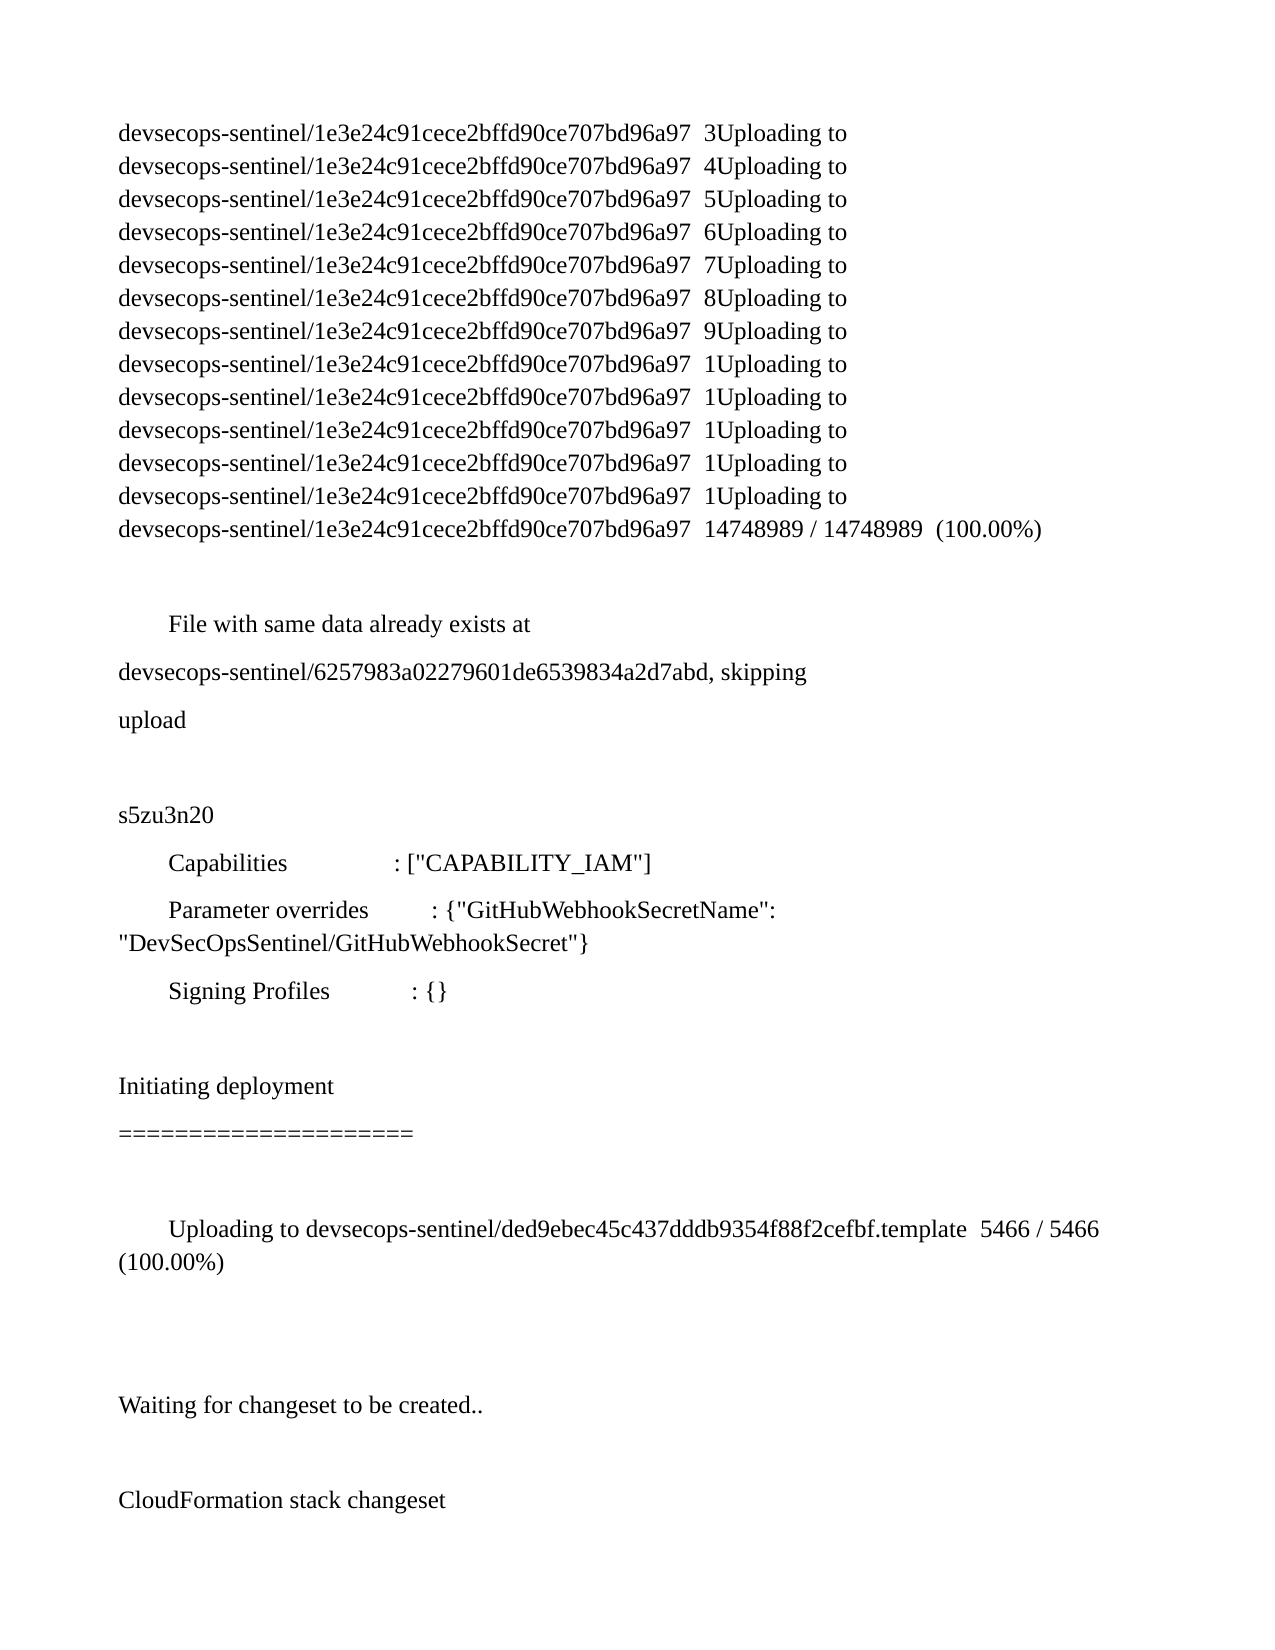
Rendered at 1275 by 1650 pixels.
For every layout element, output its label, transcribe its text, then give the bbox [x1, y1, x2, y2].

text Parameter overrides : {"GitHubWebhookSecretName": "DevSecOpsSentinel/GitHubWebhookSecret"} [118, 895, 1157, 957]
text ===================== [118, 1119, 1157, 1147]
text Uploading to devsecops-sentinel/ded9ebec45c437dddb9354f88f2cefbf.template 5466 / 5466 (100.00%) [118, 1214, 1157, 1276]
text CloudFormation stack changeset [118, 1485, 1157, 1514]
text Signing Profiles : {} [118, 976, 1157, 1004]
text Initiating deployment [118, 1071, 1157, 1100]
text File with same data already exists at [118, 609, 1157, 638]
text Capabilities : ["CAPABILITY_IAM"] [118, 848, 1157, 876]
text Waiting for changeset to be created.. [118, 1390, 1157, 1418]
text upload [118, 705, 1157, 733]
text devsecops-sentinel/6257983a02279601de6539834a2d7abd, skipping [118, 657, 1157, 686]
text devsecops-sentinel/1e3e24c91cece2bffd90ce707bd96a97 3Uploading to devsecops-sentinel/1e3e24c91cece2bffd90ce707bd96a97 4Uploading to devsecops-sentinel/1e3e24c91cece2bffd90ce707bd96a97 5Uploading to devsecops-sentinel/1e3e24c91cece2bffd90ce707bd96a97 6Uploading to devsecops-sentinel/1e3e24c91cece2bffd90ce707bd96a97 7Uploading to devsecops-sentinel/1e3e24c91cece2bffd90ce707bd96a97 8Uploading to devsecops-sentinel/1e3e24c91cece2bffd90ce707bd96a97 9Uploading to devsecops-sentinel/1e3e24c91cece2bffd90ce707bd96a97 1Uploading to devsecops-sentinel/1e3e24c91cece2bffd90ce707bd96a97 1Uploading to devsecops-sentinel/1e3e24c91cece2bffd90ce707bd96a97 1Uploading to devsecops-sentinel/1e3e24c91cece2bffd90ce707bd96a97 1Uploading to devsecops-sentinel/1e3e24c91cece2bffd90ce707bd96a97 1Uploading to devsecops-sentinel/1e3e24c91cece2bffd90ce707bd96a97 14748989 / 14748989 (100.00%) [118, 118, 1157, 543]
text s5zu3n20 [118, 800, 1157, 829]
